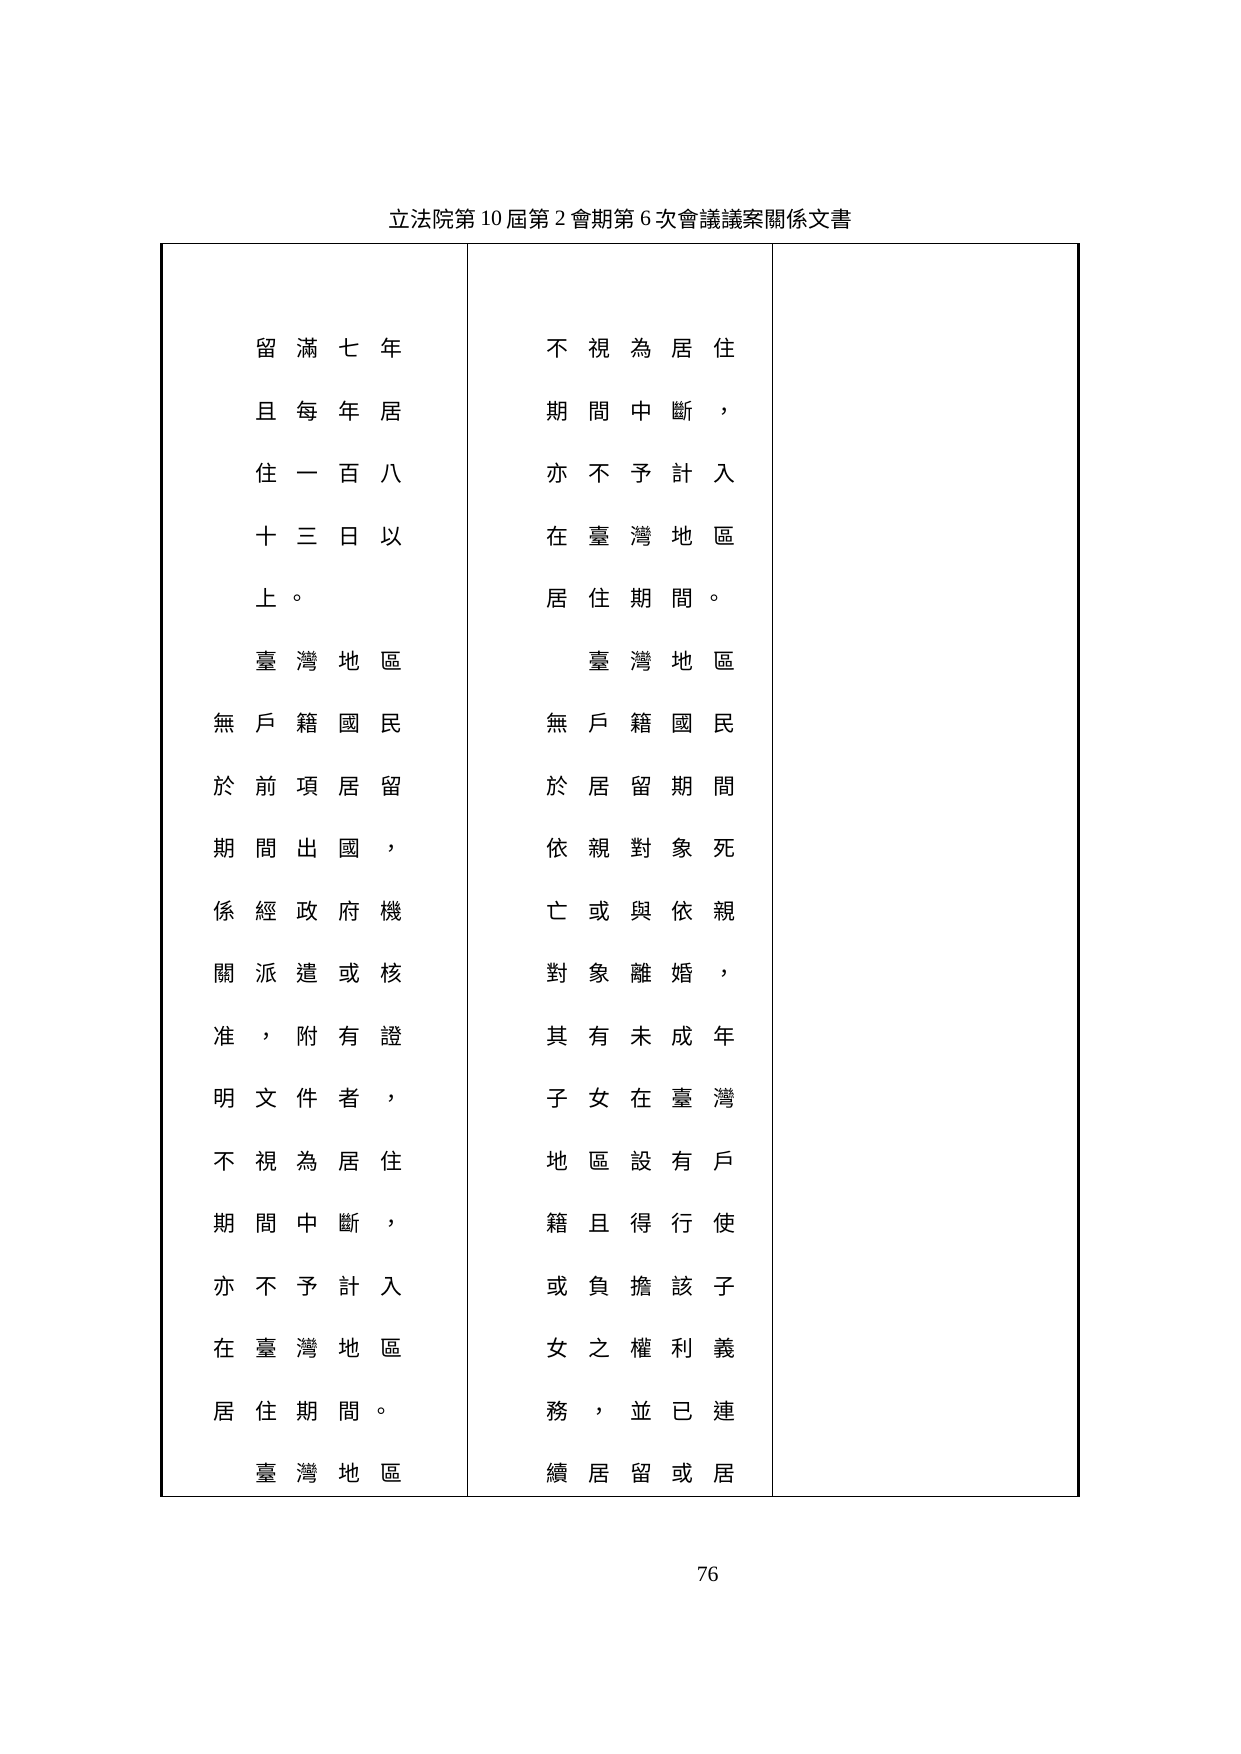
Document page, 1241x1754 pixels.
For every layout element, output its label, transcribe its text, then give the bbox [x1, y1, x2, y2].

table_cell [773, 244, 1077, 1496]
table_cell 不視為居住期間中斷，亦不予計入在臺灣地區居住期間。 臺灣地區無戶籍國民於居留期間依親對象死亡或與依親對象離婚，其有未成年子女在臺灣地區設有戶籍且得行使或負擔該子女之權利義務，並已連續居留或居 [468, 244, 772, 1496]
table_cell 留滿七年且每年居住一百八十三日以上。 臺灣地區無戶籍國民於前項居留期間出國，係經政府機關派遣或核准，附有證明文件者，不視為居住期間中斷，亦不予計入在臺灣地區居住期間。 臺灣地區 [163, 244, 467, 1496]
